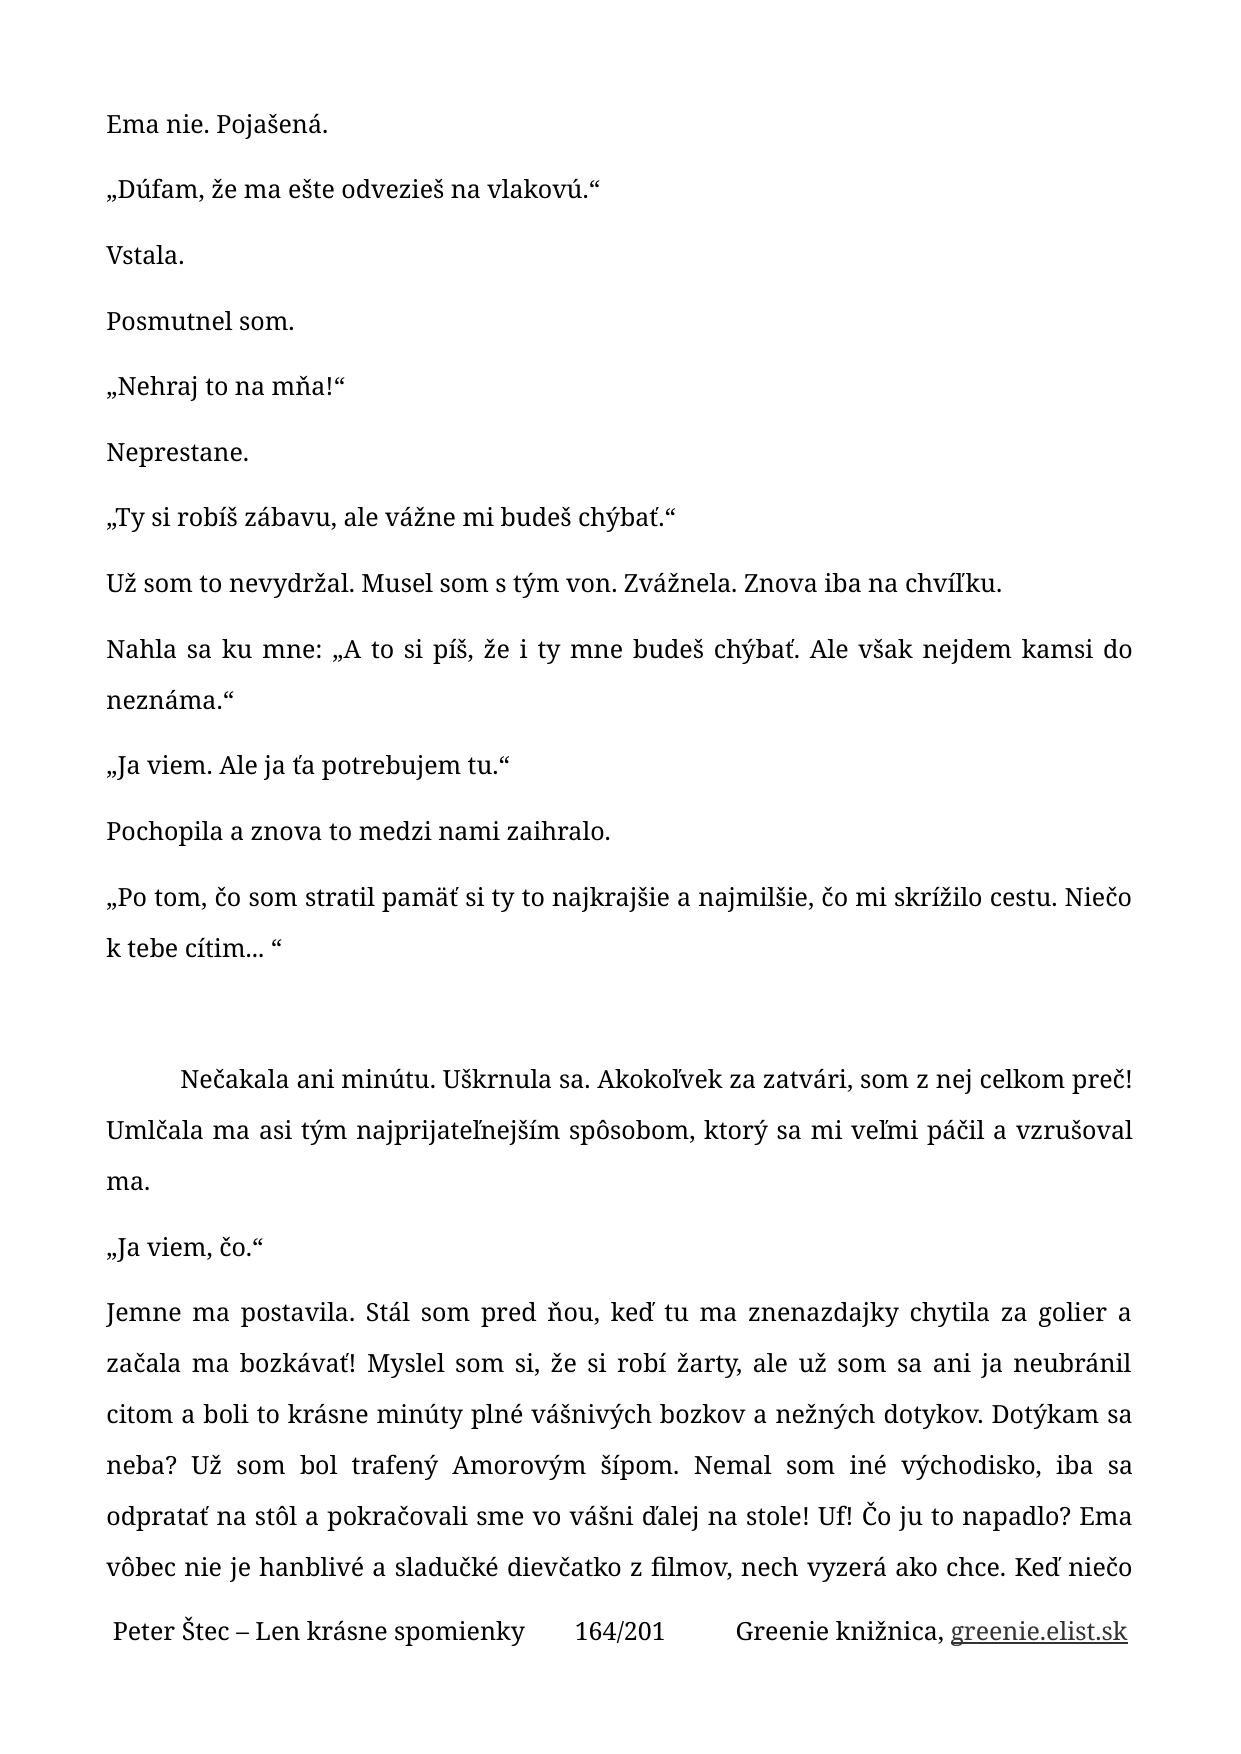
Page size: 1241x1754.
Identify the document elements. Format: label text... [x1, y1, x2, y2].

text „Ty si robíš zábavu, ale vážne mi budeš chýbať.“ [106, 500, 1134, 534]
text „Ja viem, čo.“ [106, 1229, 1134, 1263]
text „Nehraj to na mňa!“ [106, 369, 1134, 403]
text Ema nie. Pojašená. [106, 106, 1134, 140]
text „Ja viem. Ale ja ťa potrebujem tu.“ [106, 748, 1134, 782]
text Neprestane. [106, 434, 1134, 468]
text „Po tom, čo som stratil pamäť si ty to najkrajšie a najmilšie, čo mi skrížilo cestu. Niečo k tebe cítim... “ [106, 879, 1134, 964]
text Posmutnel som. [106, 303, 1134, 337]
text Nečakala ani minútu. Uškrnula sa. Akokoľvek za zatvári, som z nej celkom preč! Umlčala ma asi tým najprijateľnejším spôsobom, ktorý sa mi veľmi páčil a vzrušoval ma. [106, 1061, 1134, 1198]
text „Dúfam, že ma ešte odvezieš na vlakovú.“ [106, 172, 1134, 206]
text Jemne ma postavila. Stál som pred ňou, keď tu ma znenazdajky chytila za golier a začala ma bozkávať! Myslel som si, že si robí žarty, ale už som sa ani ja neubránil citom a boli to krásne minúty plné vášnivých bozkov a nežných dotykov. Dotýkam sa neba? Už som bol trafený Amorovým šípom. Nemal som iné východisko, iba sa odpratať na stôl a pokračovali sme vo vášni ďalej na stole! Uf! Čo ju to napadlo? Ema vôbec nie je hanblivé a sladučké dievčatko z filmov, nech vyzerá ako chce. Keď niečo [106, 1295, 1134, 1584]
text Pochopila a znova to medzi nami zaihralo. [106, 813, 1134, 848]
text Už som to nevydržal. Musel som s tým von. Zvážnela. Znova iba na chvíľku. [106, 566, 1134, 600]
text Vstala. [106, 237, 1134, 272]
text Nahla sa ku mne: „A to si píš, že i ty mne budeš chýbať. Ale však nejdem kamsi do neznáma.“ [106, 631, 1134, 716]
